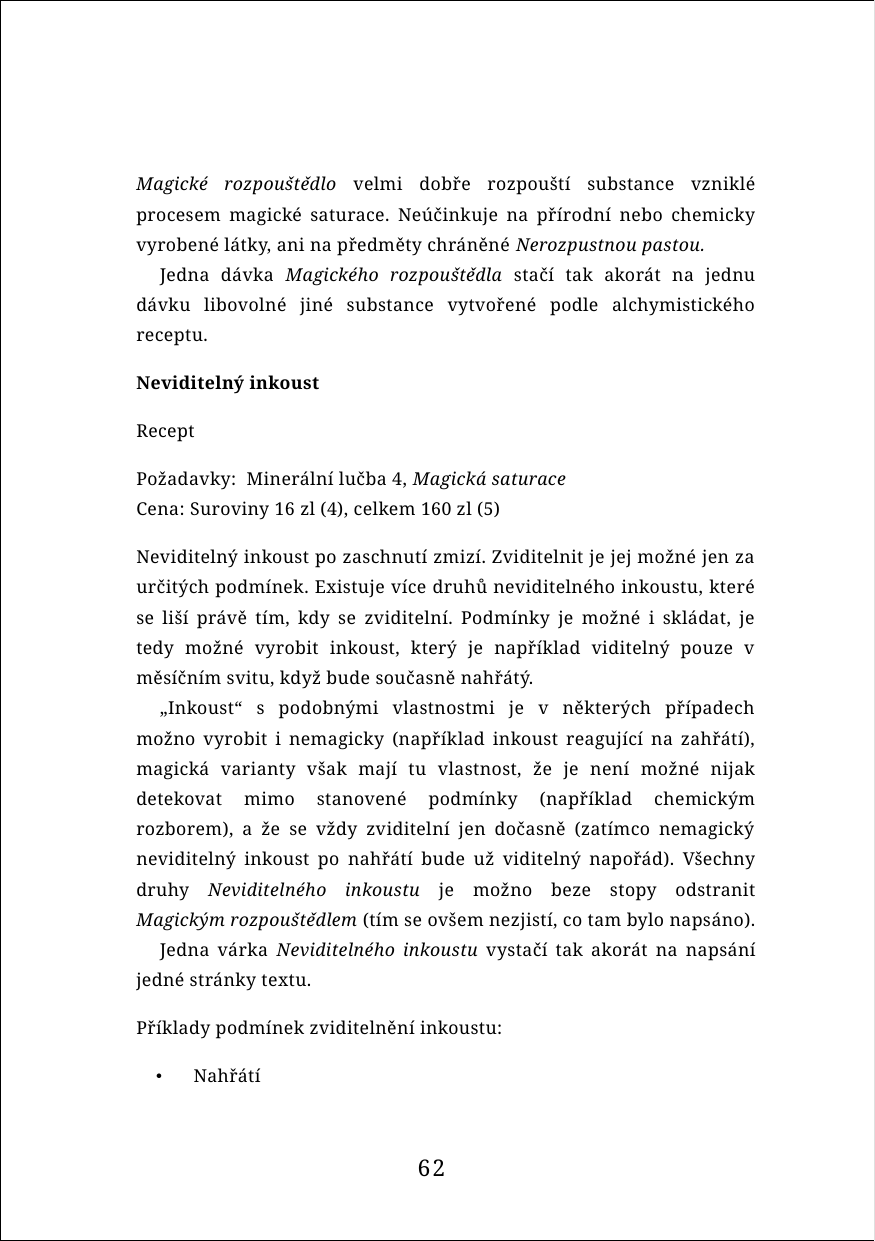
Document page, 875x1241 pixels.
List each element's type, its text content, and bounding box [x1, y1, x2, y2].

text Magické rozpouštědlo velmi dobře rozpouští substance vzniklé procesem magické saturace. Neúčinkuje na přírodní nebo chemicky vyrobené látky, ani na předměty chráněné Nerozpustnou pastou. Jedna dávka Magického rozpouštědla stačí tak akorát na jednu dávku libovolné jiné substance vytvořené podle alchymistického receptu. [136, 172, 756, 347]
text Recept [136, 419, 756, 443]
text Příklady podmínek zviditelnění inkoustu: [136, 1016, 756, 1040]
text Neviditelný inkoust po zaschnutí zmizí. Zviditelnit je jej možné jen za určitých podmínek. Existuje více druhů neviditelného inkoustu, které se liší právě tím, kdy se zviditelní. Podmínky je možné i skládat, je tedy možné vyrobit inkoust, který je například viditelný pouze v měsíčním svitu, když bude současně nahřátý. „Inkoust“ s podobnými vlastnostmi je v některých případech možno vyrobit i nemagicky (například inkoust reagující na zahřátí), magická varianty však mají tu vlastnost, že je není možné nijak detekovat mimo stanovené podmínky (například chemickým rozborem), a že se vždy zviditelní jen dočasně (zatímco nemagický neviditelný inkoust po nahřátí bude už viditelný napořád). Všechny druhy Neviditelného inkoustu je možno beze stopy odstranit Magickým rozpouštědlem (tím se ovšem nezjistí, co tam bylo napsáno). Jedna várka Neviditelného inkoustu vystačí tak akorát na napsání jedné stránky textu. [136, 545, 756, 992]
text Neviditelný inkoust [136, 371, 756, 395]
list Nahřátí [156, 1063, 756, 1088]
text Požadavky: Minerální lučba 4, Magická saturace Cena: Suroviny 16 zl (4), celkem 160 zl (5) [136, 467, 756, 521]
